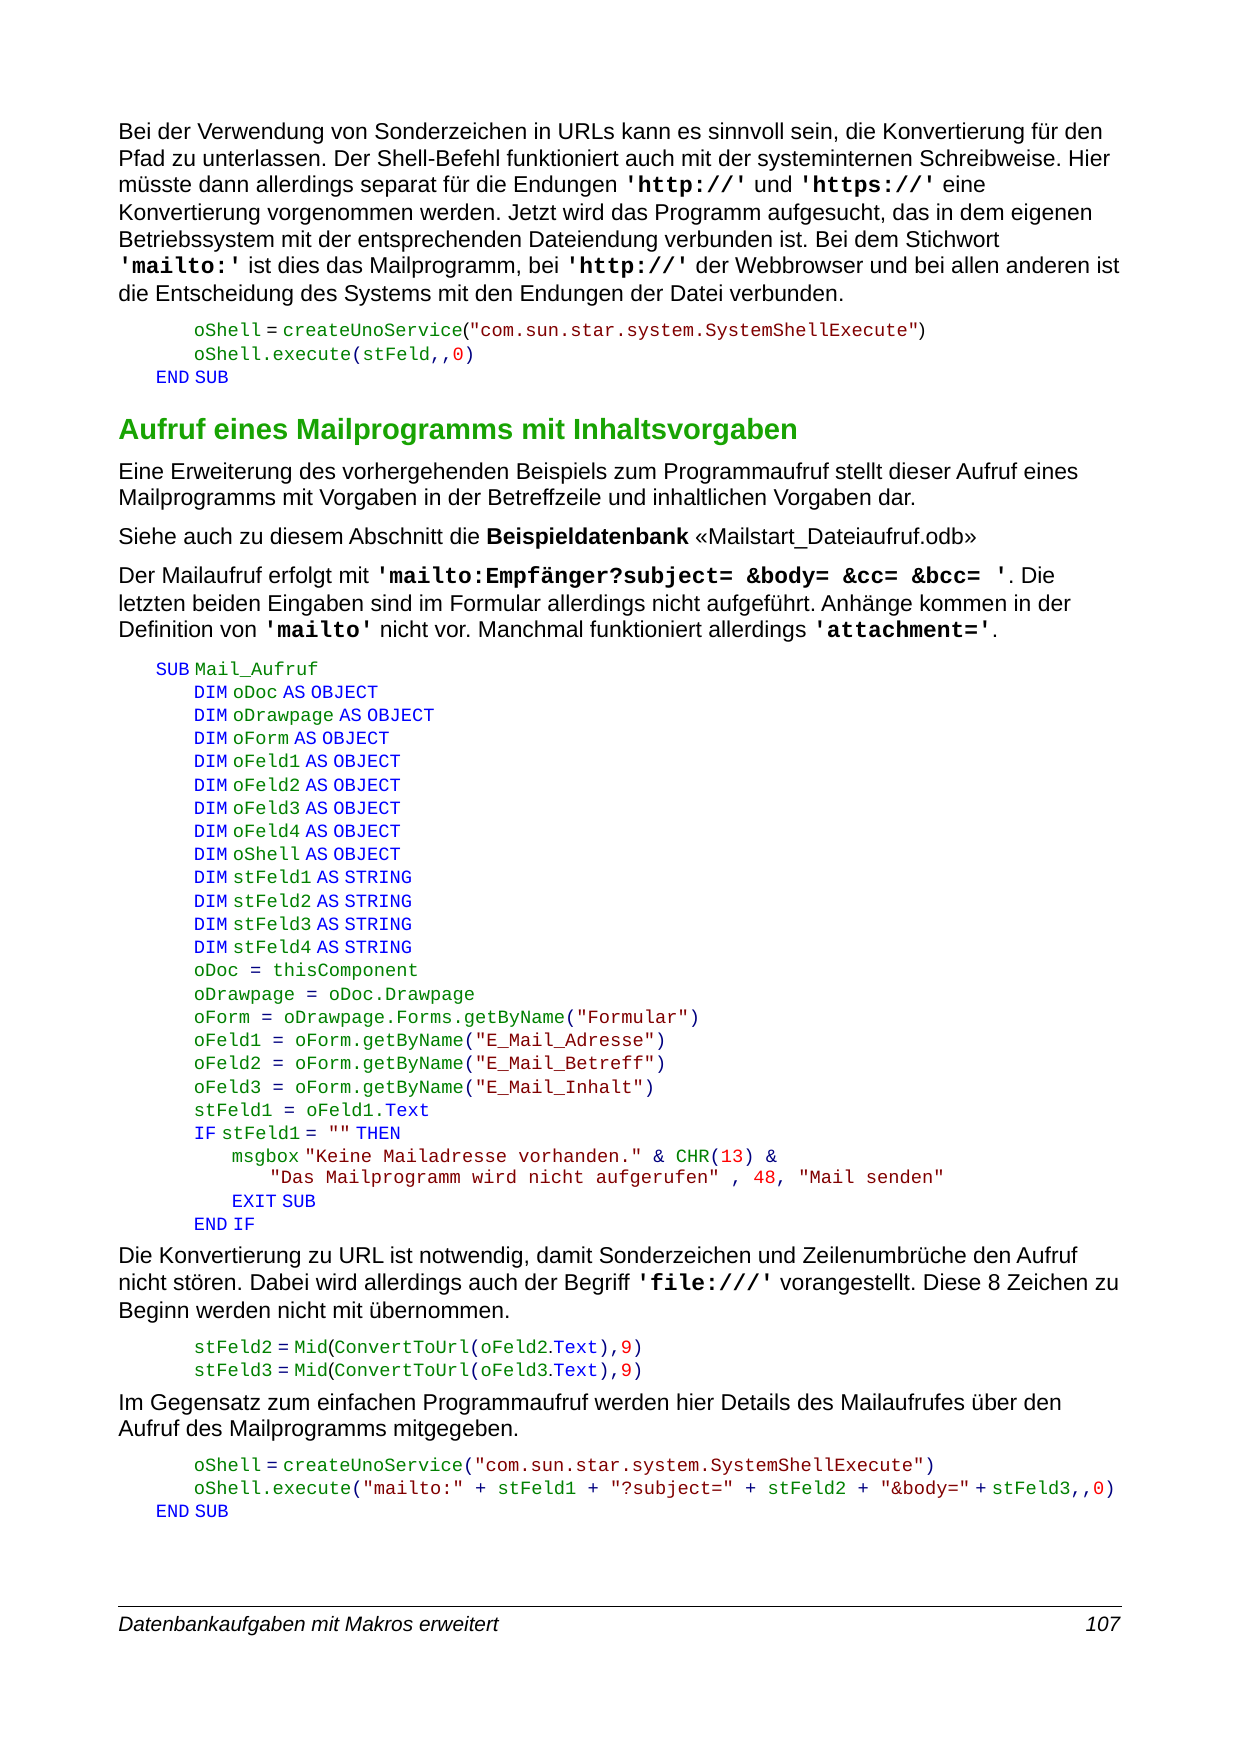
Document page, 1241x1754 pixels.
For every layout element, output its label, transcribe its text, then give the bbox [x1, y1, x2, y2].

text oShell.execute(stFeld,,0) [156, 342, 1122, 366]
text DIM oShell AS OBJECT [156, 843, 1122, 866]
text DIM stFeld4 AS STRING [156, 936, 1122, 959]
text DIM stFeld1 AS STRING [156, 866, 1122, 889]
text DIM oDrawpage AS OBJECT [156, 704, 1122, 727]
text END IF [156, 1213, 1122, 1236]
text Siehe auch zu diesem Abschnitt die Beispieldatenbank «Mailstart_Dateiaufruf.odb» [118, 523, 1122, 549]
text Die Konvertierung zu URL ist notwendig, damit Sonderzeichen und Zeilenumbrüche den Aufruf nicht stören. Dabei wird allerdings auch der Begriff 'file:///' vorangestellt. Diese 8 Zeichen zu Beginn werden nicht mit übernommen. [118, 1242, 1122, 1323]
text Der Mailaufruf erfolgt mit 'mailto:Empfänger?subject= &body= &cc= &bcc= '. Die letzten beiden Eingaben sind im Formular allerdings nicht aufgeführt. Anhänge kommen in der Definition von 'mailto' nicht vor. Manchmal funktioniert allerdings 'attachment='. [118, 562, 1122, 645]
text oShell.execute("mailto:" + stFeld1 + "?subject=" + stFeld2 + "&body=" + stFeld3,,0) [156, 1477, 1122, 1500]
text DIM oFeld1 AS OBJECT [156, 750, 1122, 773]
text DIM stFeld3 AS STRING [156, 913, 1122, 936]
text oShell = createUnoService("com.sun.star.system.SystemShellExecute") [156, 319, 1122, 342]
text Eine Erweiterung des vorhergehenden Beispiels zum Programmaufruf stellt dieser Aufruf eines Mailprogramms mit Vorgaben in der Betreffzeile und inhaltlichen Vorgaben dar. [118, 458, 1122, 510]
text DIM oDoc AS OBJECT [156, 681, 1122, 704]
text END SUB [156, 1500, 1122, 1523]
text Im Gegensatz zum einfachen Programmaufruf werden hier Details des Mailaufrufes über den Aufruf des Mailprogramms mitgegeben. [118, 1388, 1122, 1441]
text IF stFeld1 = "" THEN [156, 1122, 1122, 1145]
text DIM oFeld4 AS OBJECT [156, 820, 1122, 843]
text SUB Mail_Aufruf [156, 657, 1122, 681]
text END SUB [156, 366, 1122, 389]
text oFeld3 = oForm.getByName("E_Mail_Inhalt") [156, 1075, 1122, 1099]
text oDoc = thisComponent [156, 959, 1122, 982]
text DIM oFeld3 AS OBJECT [156, 797, 1122, 820]
text DIM oFeld2 AS OBJECT [156, 773, 1122, 797]
text DIM oForm AS OBJECT [156, 727, 1122, 750]
text oFeld2 = oForm.getByName("E_Mail_Betreff") [156, 1052, 1122, 1075]
text DIM stFeld2 AS STRING [156, 889, 1122, 913]
text Bei der Verwendung von Sonderzeichen in URLs kann es sinnvoll sein, die Konvertierung für den Pfad zu unterlassen. Der Shell-Befehl funktioniert auch mit der systeminternen Schreibweise. Hier müsste dann allerdings separat für die Endungen 'http://' und 'https://' eine Konvertierung vorgenommen werden. Jetzt wird das Programm aufgesucht, das in dem eigenen Betriebssystem mit der entsprechenden Dateiendung verbunden ist. Bei dem Stichwort 'mailto:' ist dies das Mailprogramm, bei 'http://' der Webbrowser und bei allen anderen ist die Entscheidung des Systems mit den Endungen der Datei verbunden. [118, 118, 1122, 307]
text stFeld3 = Mid(ConvertToUrl(oFeld3.Text),9) [156, 1359, 1122, 1382]
subtitle Aufruf eines Mailprogramms mit Inhaltsvorgaben [118, 412, 1122, 445]
text stFeld2 = Mid(ConvertToUrl(oFeld2.Text),9) [156, 1336, 1122, 1359]
text oFeld1 = oForm.getByName("E_Mail_Adresse") [156, 1029, 1122, 1052]
text msgbox "Keine Mailadresse vorhanden." & CHR(13) & "Das Mailprogramm wird nicht aufgerufen" , 48, "Mail senden" [156, 1145, 1122, 1189]
text oDrawpage = oDoc.Drawpage [156, 982, 1122, 1006]
text EXIT SUB [156, 1189, 1122, 1213]
text stFeld1 = oFeld1.Text [156, 1099, 1122, 1122]
text oShell = createUnoService("com.sun.star.system.SystemShellExecute") [156, 1454, 1122, 1477]
text oForm = oDrawpage.Forms.getByName("Formular") [156, 1006, 1122, 1029]
